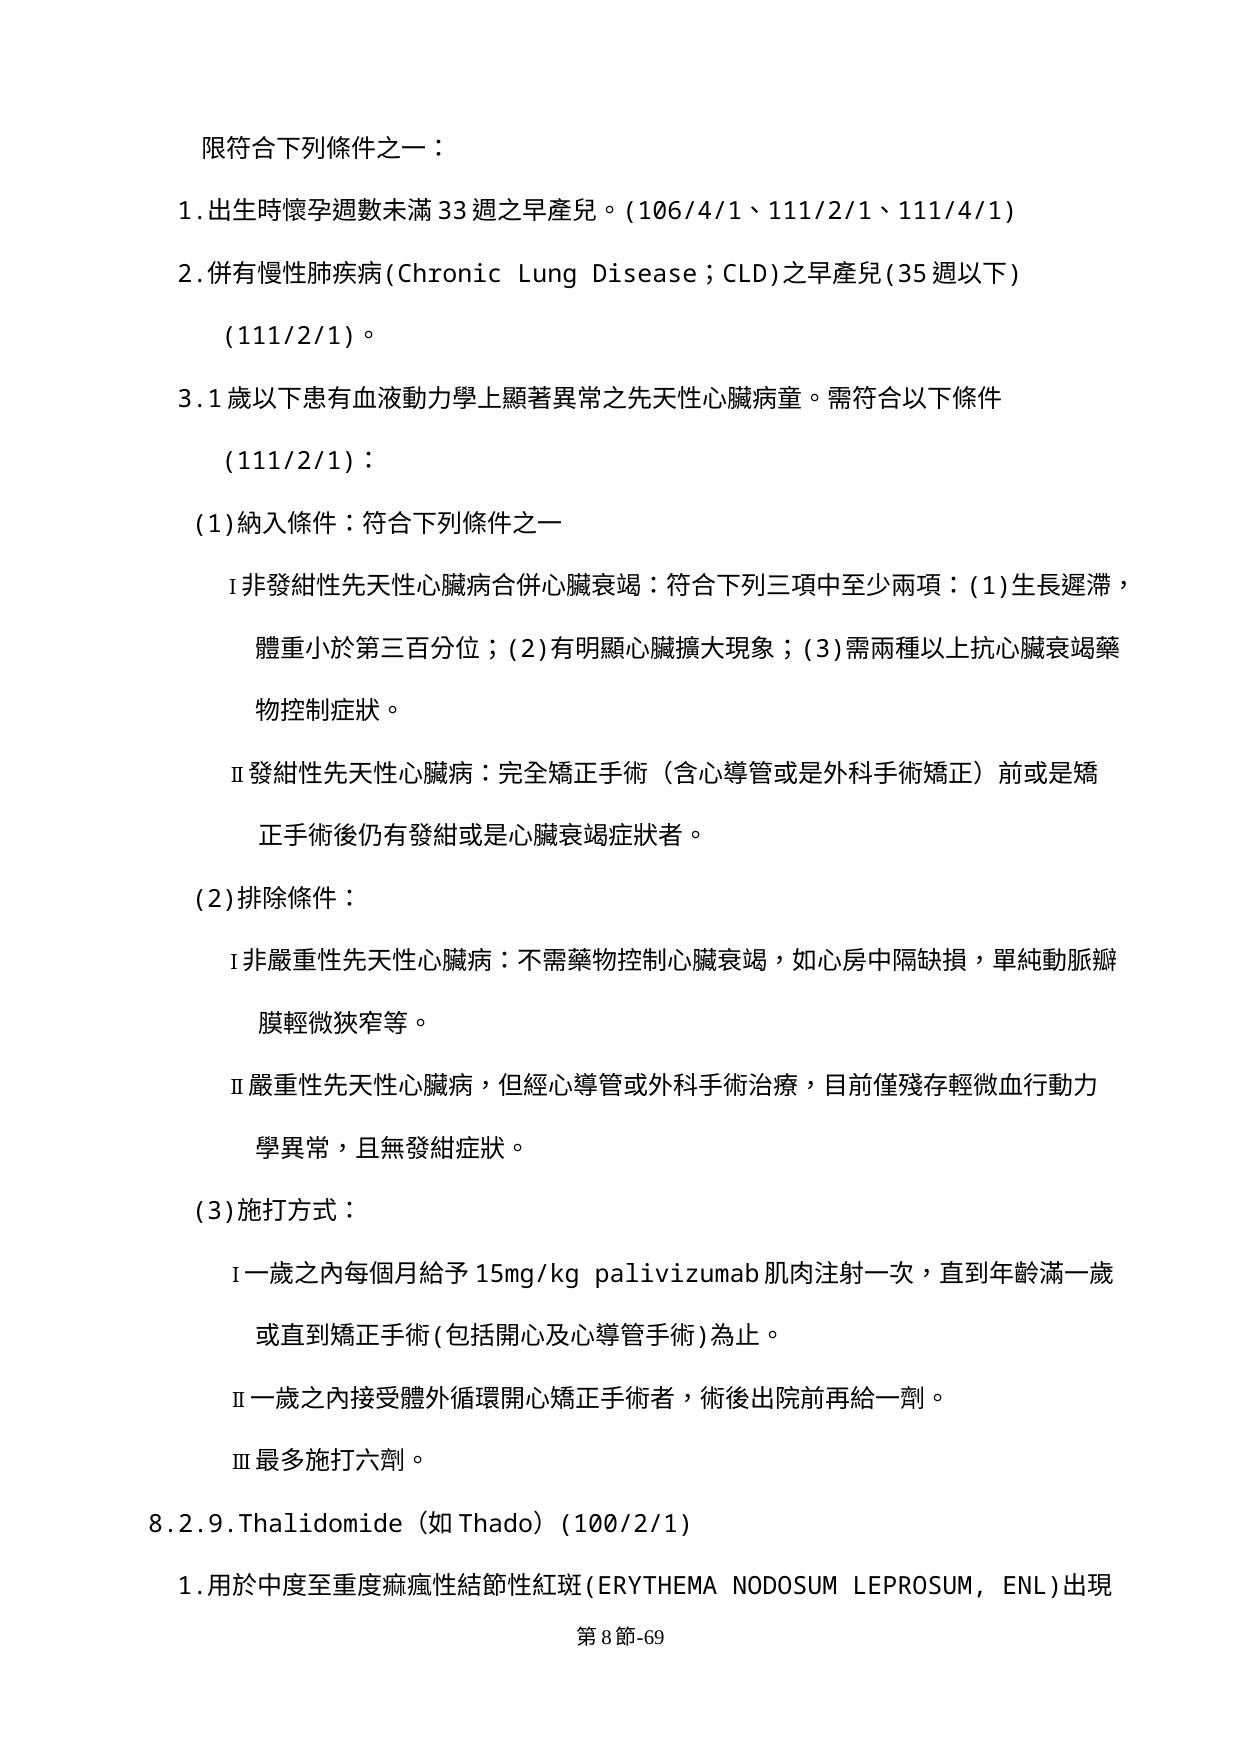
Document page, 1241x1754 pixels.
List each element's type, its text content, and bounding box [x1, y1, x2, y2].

text Ⅰ非嚴重性先天性心臟病：不需藥物控制心臟衰竭，如心房中隔缺損，單純動脈瓣膜輕微狹窄等。 [230, 917, 1122, 1042]
text 3.1歲以下患有血液動力學上顯著異常之先天性心臟病童。需符合以下條件(111/2/1)： [177, 354, 1122, 479]
text Ⅱ嚴重性先天性心臟病，但經心導管或外科手術治療，目前僅殘存輕微血行動力學異常，且無發紺症狀。 [230, 1042, 1122, 1167]
text 1.出生時懷孕週數未滿33週之早產兒。(106/4/1、111/2/1、111/4/1) [177, 167, 1122, 229]
text (2)排除條件： [192, 854, 1122, 917]
text Ⅰ非發紺性先天性心臟病合併心臟衰竭：符合下列三項中至少兩項：(1)生長遲滯，體重小於第三百分位；(2)有明顯心臟擴大現象；(3)需兩種以上抗心臟衰竭藥物控制症狀。 [229, 542, 1122, 729]
text 1.用於中度至重度痲瘋性結節性紅斑(ERYTHEMA NODOSUM LEPROSUM, ENL)出現 [177, 1542, 1122, 1604]
text (1)納入條件：符合下列條件之一 [192, 479, 1122, 542]
text 限符合下列條件之一： [201, 104, 1122, 167]
text Ⅱ發紺性先天性心臟病：完全矯正手術（含心導管或是外科手術矯正）前或是矯正手術後仍有發紺或是心臟衰竭症狀者。 [231, 729, 1122, 854]
text Ⅲ最多施打六劑。 [232, 1417, 1122, 1479]
text (3)施打方式： [192, 1167, 1122, 1229]
text 8.2.9.Thalidomide（如Thado）(100/2/1) [148, 1479, 1122, 1542]
text Ⅰ一歲之內每個月給予15mg/kg palivizumab肌肉注射一次，直到年齡滿一歲或直到矯正手術(包括開心及心導管手術)為止。 [232, 1229, 1122, 1354]
text Ⅱ一歲之內接受體外循環開心矯正手術者，術後出院前再給一劑。 [232, 1354, 1122, 1417]
text 2.併有慢性肺疾病(Chronic Lung Disease；CLD)之早產兒(35週以下)(111/2/1)。 [177, 229, 1122, 354]
